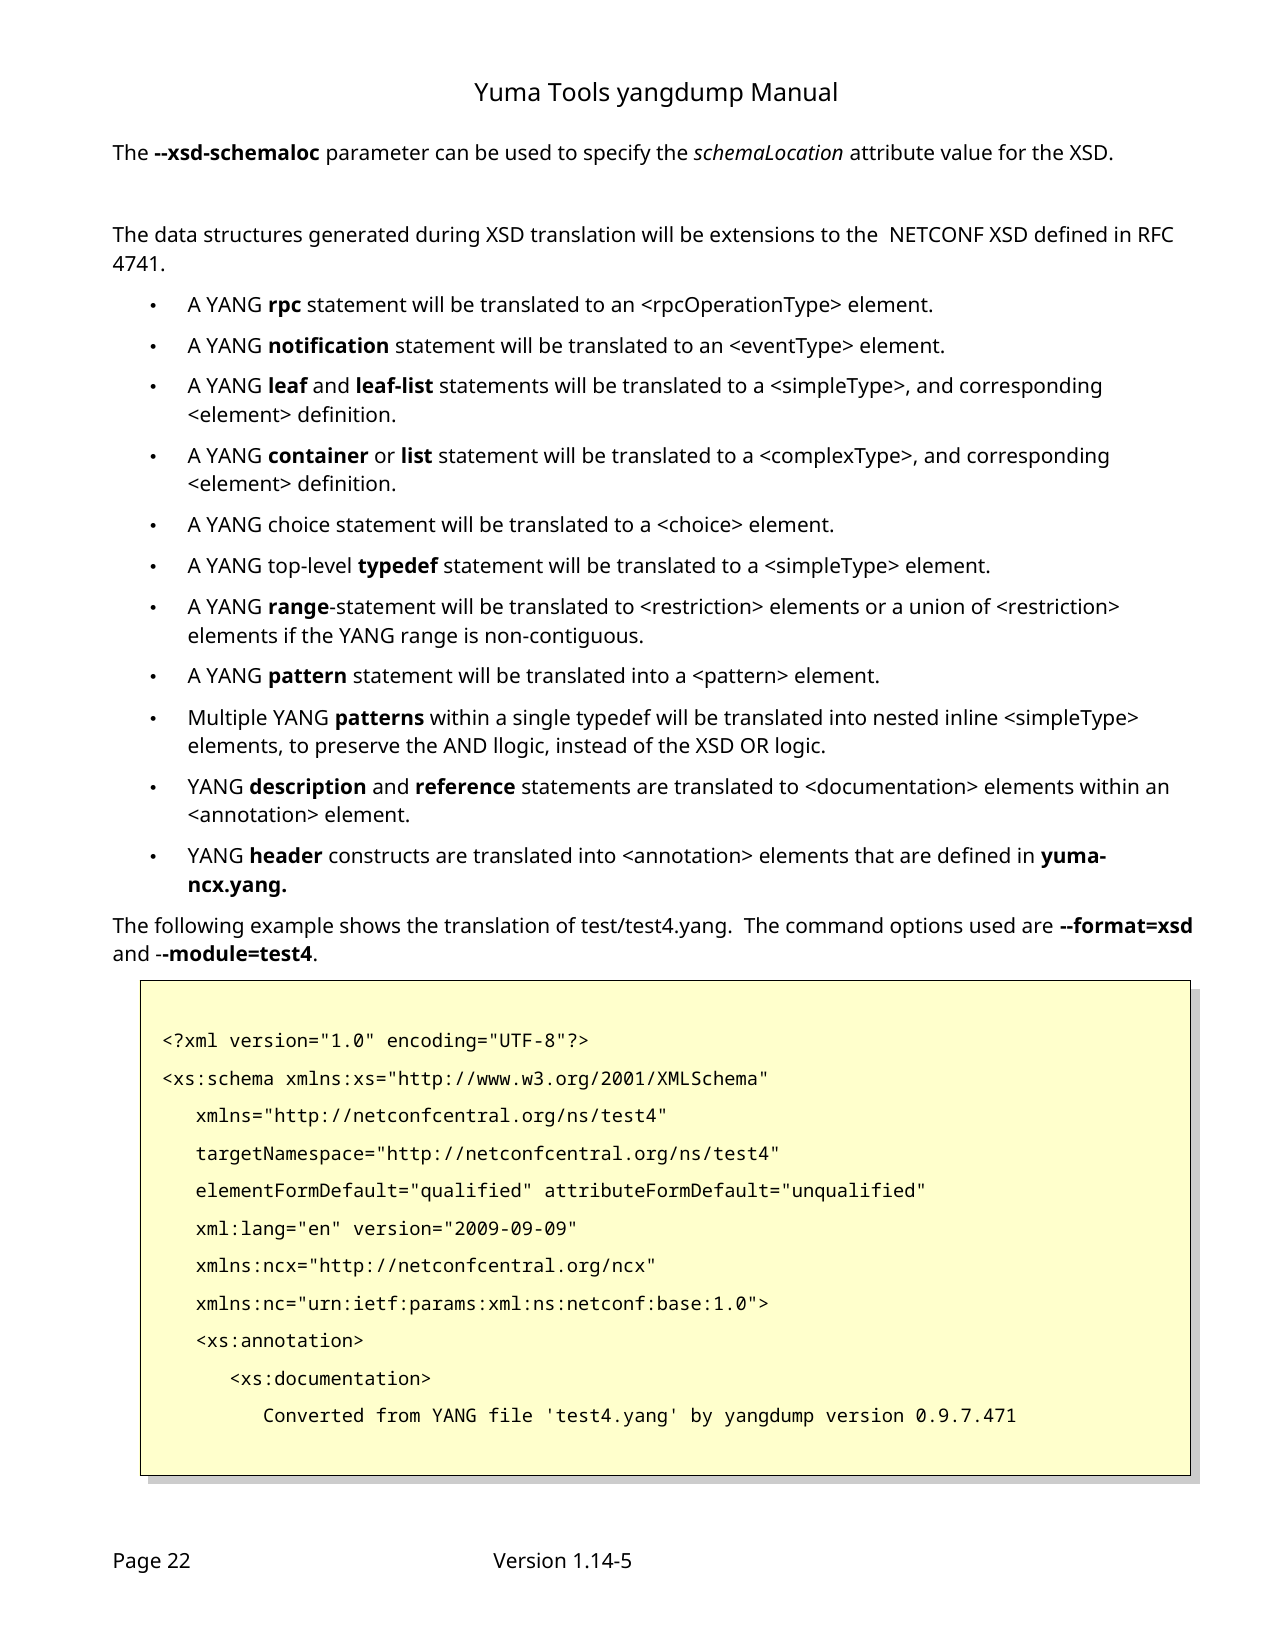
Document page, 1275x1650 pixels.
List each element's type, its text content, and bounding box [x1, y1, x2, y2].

list A YANG notification statement will be translated to an <eventType> element. [150, 331, 1200, 359]
text The following example shows the translation of test/test4.yang. The command options used are --format=xsd and --module=test4. [112, 911, 1200, 968]
list A YANG container or list statement will be translated to a <complexType>, and corresponding <element> definition. [150, 441, 1200, 498]
text xmlns="http://netconfcentral.org/ns/test4" [141, 1093, 1190, 1128]
text xml:lang="en" version="2009-09-09" [141, 1205, 1190, 1241]
list A YANG rpc statement will be translated to an <rpcOperationType> element. [150, 290, 1200, 318]
text <xs:schema xmlns:xs="http://www.w3.org/2001/XMLSchema" [141, 1055, 1190, 1091]
list A YANG top-level typedef statement will be translated to a <simpleType> element. [150, 551, 1200, 580]
text Converted from YANG file 'test4.yang' by yangdump version 0.9.7.471 [141, 1393, 1190, 1428]
list YANG description and reference statements are translated to <documentation> elements within an <annotation> element. [150, 772, 1200, 829]
text xmlns:ncx="http://netconfcentral.org/ncx" [141, 1243, 1190, 1278]
list A YANG pattern statement will be translated into a <pattern> element. [150, 662, 1200, 690]
list YANG header constructs are translated into <annotation> elements that are defined in yuma-ncx.yang. [150, 841, 1200, 898]
text <?xml version="1.0" encoding="UTF-8"?> [141, 1018, 1190, 1053]
list Multiple YANG patterns within a single typedef will be translated into nested inline <simpleType> elements, to preserve the AND llogic, instead of the XSD OR logic. [150, 703, 1200, 759]
list A YANG leaf and leaf-list statements will be translated to a <simpleType>, and corresponding <element> definition. [150, 372, 1200, 428]
text xmlns:nc="urn:ietf:params:xml:ns:netconf:base:1.0"> [141, 1280, 1190, 1316]
text The data structures generated during XSD translation will be extensions to the NETCONF XSD defined in RFC 4741. [112, 220, 1200, 277]
text <xs:documentation> [141, 1355, 1190, 1391]
list A YANG choice statement will be translated to a <choice> element. [150, 510, 1200, 539]
text targetNamespace="http://netconfcentral.org/ns/test4" [141, 1130, 1190, 1166]
text elementFormDefault="qualified" attributeFormDefault="unqualified" [141, 1168, 1190, 1203]
text <xs:annotation> [141, 1318, 1190, 1353]
text The --xsd-schemaloc parameter can be used to specify the schemaLocation attribute value for the XSD. [112, 138, 1200, 167]
list A YANG range-statement will be translated to <restriction> elements or a union of <restriction> elements if the YANG range is non-contiguous. [150, 592, 1200, 649]
